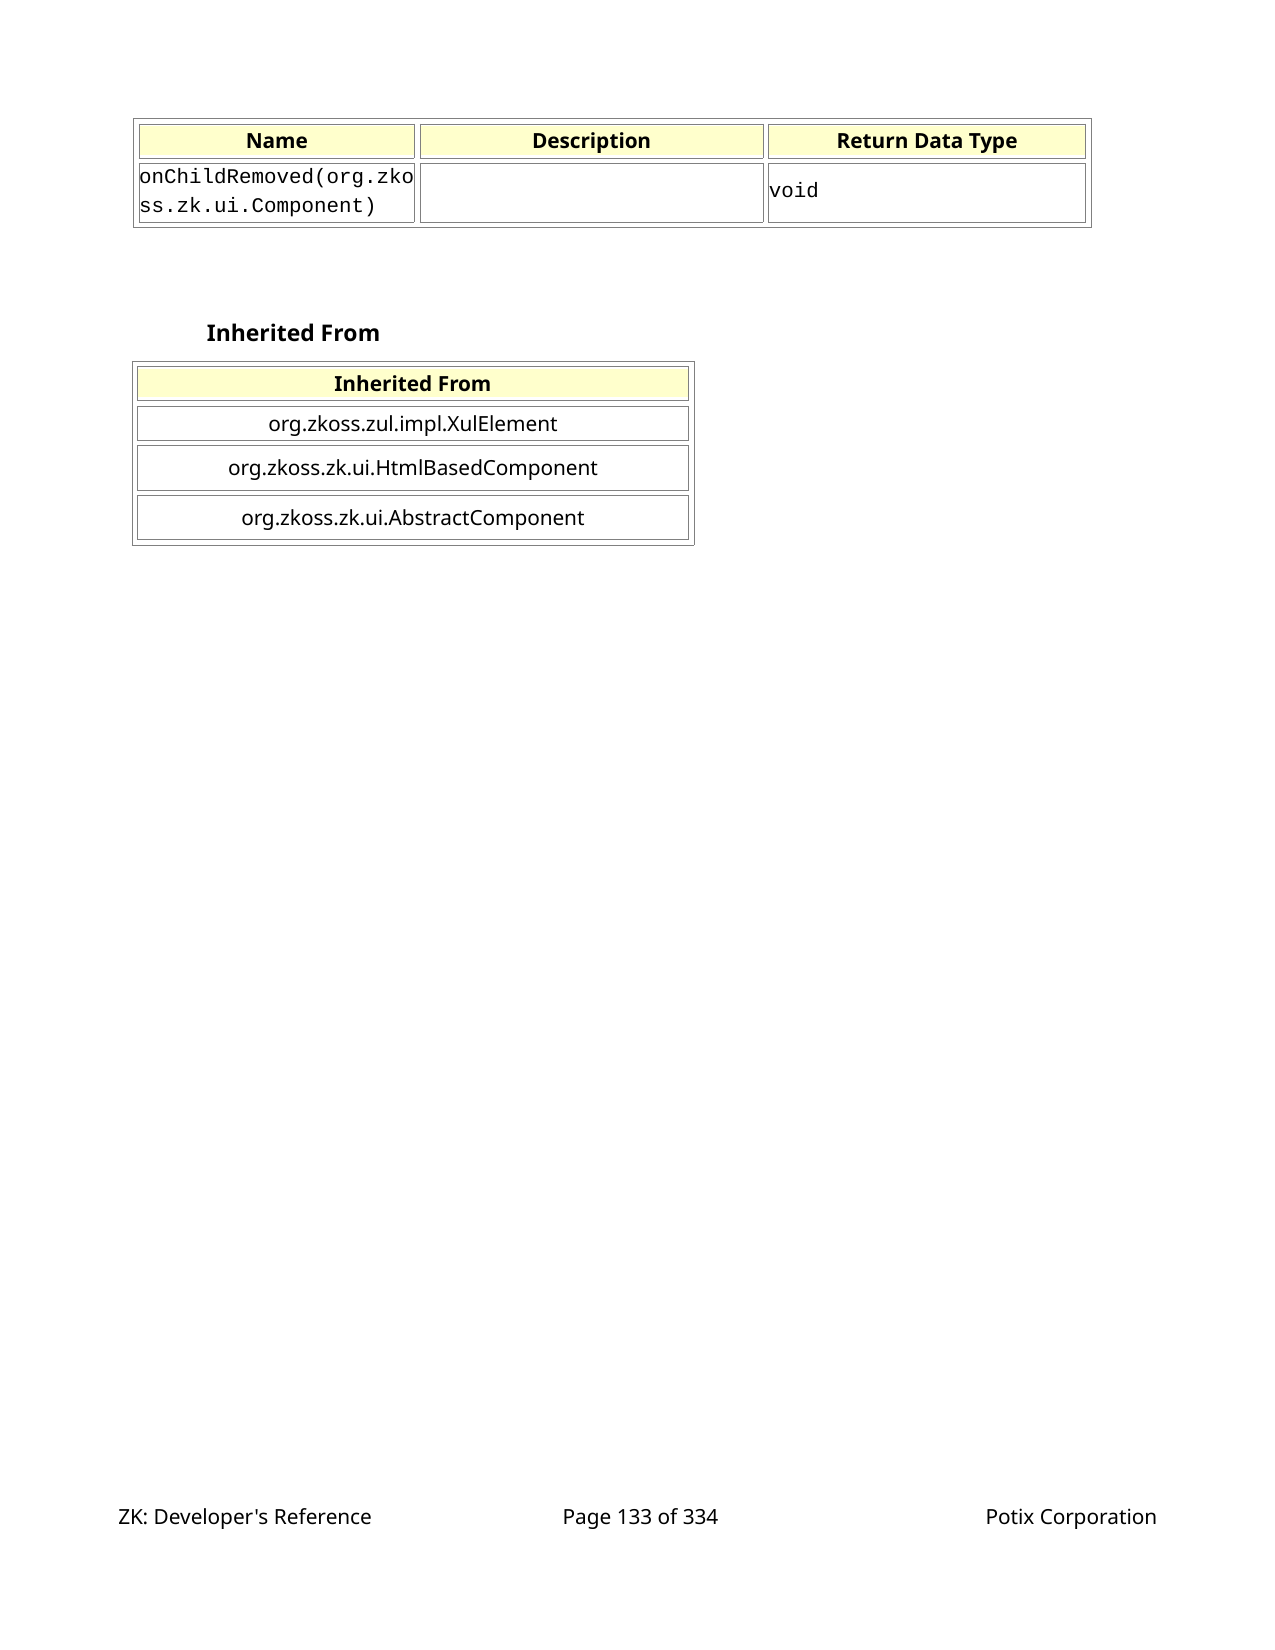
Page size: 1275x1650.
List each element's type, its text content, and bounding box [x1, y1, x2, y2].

table_cell void [766, 158, 1088, 222]
table_header Name [136, 119, 417, 158]
table_cell org.zkoss.zk.ui.HtmlBasedComponent [134, 440, 691, 489]
table_cell org.zkoss.zk.ui.AbstractComponent [134, 490, 691, 539]
table_cell [417, 158, 766, 222]
table_header Return Data Type [766, 119, 1088, 158]
table_header Inherited From [134, 362, 691, 400]
table_cell org.zkoss.zul.impl.XulElement [134, 400, 691, 440]
table_cell onChildRemoved(org.zkoss.zk.ui.Component) [136, 158, 417, 222]
subtitle Inherited From [207, 317, 1157, 348]
table_header Description [417, 119, 766, 158]
table_cell [421, 164, 763, 222]
